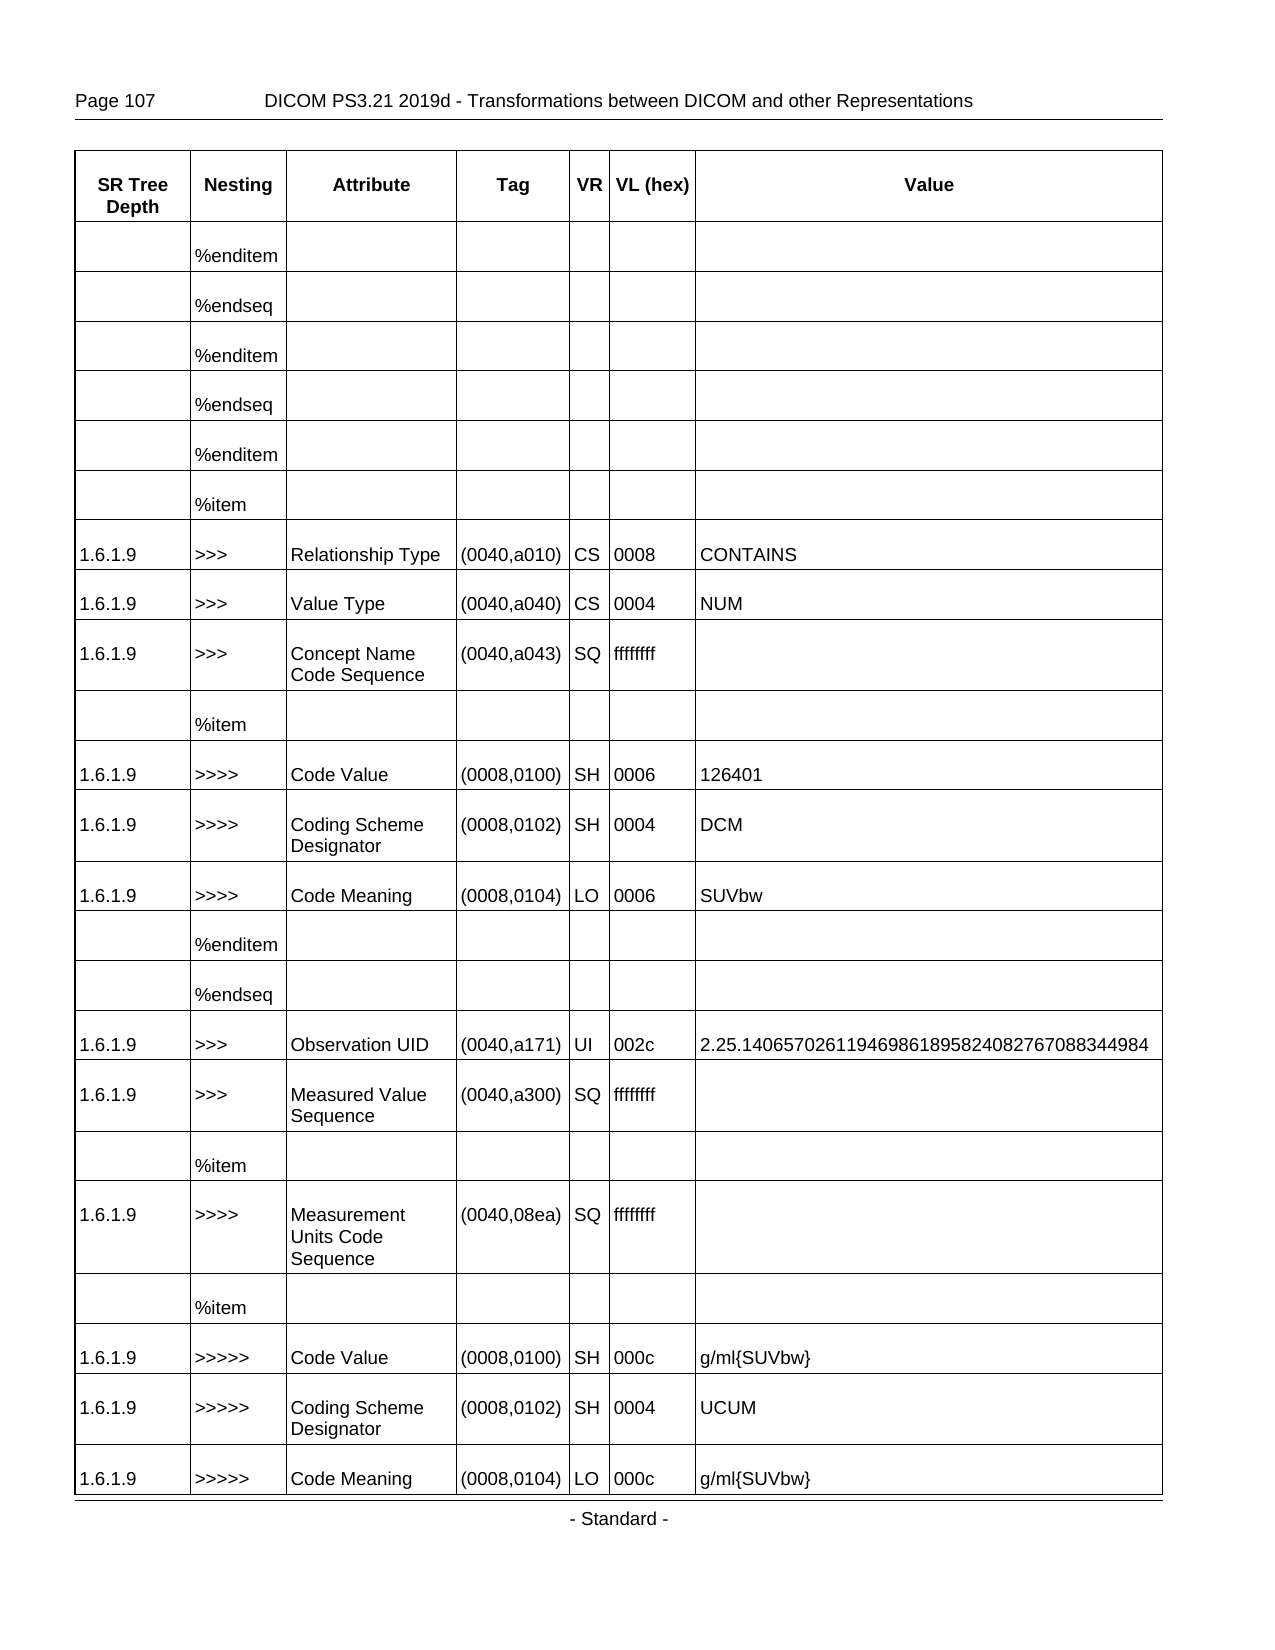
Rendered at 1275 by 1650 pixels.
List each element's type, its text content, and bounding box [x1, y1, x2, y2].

table_cell Coding Scheme Designator [287, 1374, 456, 1444]
table_cell 1.6.1.9 [76, 1060, 190, 1131]
table_cell 0004 [610, 1374, 695, 1444]
table_cell [287, 471, 456, 519]
table_cell (0040,a040) [457, 570, 569, 619]
table_cell LO [570, 1445, 609, 1493]
table_cell 1.6.1.9 [76, 1181, 190, 1273]
table_cell %enditem [191, 222, 286, 271]
table_cell >>>> [191, 741, 286, 789]
table_cell [610, 222, 695, 271]
table_cell [570, 222, 609, 271]
table_cell UCUM [696, 1374, 1162, 1444]
table_cell SH [570, 741, 609, 789]
table_cell [570, 961, 609, 1010]
table_cell [76, 421, 190, 470]
table_cell 126401 [696, 741, 1162, 789]
table_cell [76, 471, 190, 519]
table_cell >>> [191, 1011, 286, 1059]
table_header VR [570, 151, 609, 221]
table_cell [696, 471, 1162, 519]
table_cell [696, 371, 1162, 420]
table_cell >>>>> [191, 1445, 286, 1493]
table_cell CS [570, 570, 609, 619]
table_cell LO [570, 862, 609, 910]
table_cell [610, 371, 695, 420]
table_cell 1.6.1.9 [76, 862, 190, 910]
table_header SR Tree Depth [76, 151, 190, 221]
table_cell %endseq [191, 961, 286, 1010]
table_cell [696, 620, 1162, 690]
table_cell (0008,0102) [457, 1374, 569, 1444]
table_cell 1.6.1.9 [76, 1445, 190, 1493]
table_header Value [696, 151, 1162, 221]
table_cell Code Value [287, 741, 456, 789]
table_cell %endseq [191, 272, 286, 321]
table_cell [457, 322, 569, 370]
table_header Tag [457, 151, 569, 221]
table_cell 000c [610, 1445, 695, 1493]
table_header Nesting [191, 151, 286, 221]
table_cell [76, 691, 190, 740]
table_cell >>>> [191, 862, 286, 910]
table_cell [457, 272, 569, 321]
table_cell Measurement Units Code Sequence [287, 1181, 456, 1273]
table_cell (0040,a171) [457, 1011, 569, 1059]
table_cell [76, 371, 190, 420]
table_cell 0006 [610, 862, 695, 910]
table_cell SH [570, 1374, 609, 1444]
table_cell (0040,08ea) [457, 1181, 569, 1273]
table_cell [287, 421, 456, 470]
table_cell [610, 471, 695, 519]
table_cell [570, 272, 609, 321]
table_cell SH [570, 1324, 609, 1372]
table_cell [76, 1274, 190, 1323]
table_cell Code Value [287, 1324, 456, 1372]
table_cell g/ml{SUVbw} [696, 1445, 1162, 1493]
table_cell (0008,0100) [457, 1324, 569, 1372]
table_cell >>> [191, 520, 286, 569]
table_cell SUVbw [696, 862, 1162, 910]
table_cell >>> [191, 570, 286, 619]
table_cell 2.25.140657026119469861895824082767088344984 [696, 1011, 1162, 1059]
table_cell [696, 911, 1162, 960]
table_cell [610, 272, 695, 321]
table_cell 002c [610, 1011, 695, 1059]
table_cell Coding Scheme Designator [287, 790, 456, 861]
table_cell 1.6.1.9 [76, 790, 190, 861]
table_cell 0004 [610, 790, 695, 861]
table_cell [696, 1274, 1162, 1323]
table_cell 1.6.1.9 [76, 520, 190, 569]
table_cell [457, 222, 569, 271]
table_cell (0040,a010) [457, 520, 569, 569]
table_cell [457, 1132, 569, 1180]
table_cell [696, 961, 1162, 1010]
table_cell SH [570, 790, 609, 861]
table_cell UI [570, 1011, 609, 1059]
table_cell >>>> [191, 1181, 286, 1273]
table_cell [76, 961, 190, 1010]
table_cell 1.6.1.9 [76, 1324, 190, 1372]
table_cell (0008,0104) [457, 1445, 569, 1493]
table_cell [610, 691, 695, 740]
table_cell %enditem [191, 421, 286, 470]
table_cell [76, 222, 190, 271]
table_cell Relationship Type [287, 520, 456, 569]
table_cell 1.6.1.9 [76, 1374, 190, 1444]
table_cell [287, 272, 456, 321]
table_cell %item [191, 1274, 286, 1323]
table_cell %endseq [191, 371, 286, 420]
table_cell >>>> [191, 790, 286, 861]
table_cell [570, 421, 609, 470]
table_cell ffffffff [610, 1181, 695, 1273]
table_cell [457, 961, 569, 1010]
table_cell NUM [696, 570, 1162, 619]
table_cell [610, 1132, 695, 1180]
table_cell [570, 911, 609, 960]
table_cell 000c [610, 1324, 695, 1372]
table_cell [570, 322, 609, 370]
table_cell [696, 1132, 1162, 1180]
table_cell SQ [570, 1181, 609, 1273]
table_cell [287, 1274, 456, 1323]
table_cell [696, 272, 1162, 321]
table_cell (0008,0100) [457, 741, 569, 789]
table_cell SQ [570, 1060, 609, 1131]
table_cell %enditem [191, 911, 286, 960]
table_cell >>> [191, 1060, 286, 1131]
table_cell >>> [191, 620, 286, 690]
table_cell 1.6.1.9 [76, 1011, 190, 1059]
table_cell CONTAINS [696, 520, 1162, 569]
table_cell [570, 371, 609, 420]
table_cell [570, 471, 609, 519]
table_cell >>>>> [191, 1374, 286, 1444]
table_cell Code Meaning [287, 862, 456, 910]
table_cell [287, 222, 456, 271]
table_cell [610, 961, 695, 1010]
table_cell ffffffff [610, 1060, 695, 1131]
table_cell [610, 1274, 695, 1323]
table_cell %item [191, 691, 286, 740]
table_cell [457, 691, 569, 740]
table_cell [696, 1060, 1162, 1131]
table_cell 0004 [610, 570, 695, 619]
table_cell [457, 1274, 569, 1323]
table_cell ffffffff [610, 620, 695, 690]
table_cell [76, 272, 190, 321]
table_cell [287, 691, 456, 740]
table_cell [696, 222, 1162, 271]
table_cell SQ [570, 620, 609, 690]
table_cell %item [191, 1132, 286, 1180]
table_cell [287, 371, 456, 420]
table_cell [696, 322, 1162, 370]
table_cell [610, 322, 695, 370]
table_cell %item [191, 471, 286, 519]
table_header VL (hex) [610, 151, 695, 221]
table_cell [696, 1181, 1162, 1273]
table_cell Observation UID [287, 1011, 456, 1059]
table_cell DCM [696, 790, 1162, 861]
table_cell [696, 421, 1162, 470]
table_cell [287, 1132, 456, 1180]
table_cell 1.6.1.9 [76, 741, 190, 789]
table_cell [570, 1274, 609, 1323]
table_cell 0006 [610, 741, 695, 789]
table_cell [610, 911, 695, 960]
table_cell [287, 961, 456, 1010]
table_cell (0008,0102) [457, 790, 569, 861]
table_cell (0008,0104) [457, 862, 569, 910]
table_cell [76, 322, 190, 370]
table_cell [457, 471, 569, 519]
table_cell 0008 [610, 520, 695, 569]
table_cell Code Meaning [287, 1445, 456, 1493]
table_cell [570, 691, 609, 740]
table_cell [696, 691, 1162, 740]
table_cell >>>>> [191, 1324, 286, 1372]
table_cell [457, 911, 569, 960]
table_cell [457, 371, 569, 420]
table_cell (0040,a300) [457, 1060, 569, 1131]
table_cell Value Type [287, 570, 456, 619]
table_cell g/ml{SUVbw} [696, 1324, 1162, 1372]
table_header Attribute [287, 151, 456, 221]
table_cell Measured Value Sequence [287, 1060, 456, 1131]
table_cell [76, 911, 190, 960]
table_cell [287, 322, 456, 370]
table_cell [457, 421, 569, 470]
table_cell Concept Name Code Sequence [287, 620, 456, 690]
table_cell CS [570, 520, 609, 569]
table_cell [570, 1132, 609, 1180]
table_cell [287, 911, 456, 960]
table_cell [610, 421, 695, 470]
table_cell %enditem [191, 322, 286, 370]
table_cell (0040,a043) [457, 620, 569, 690]
table_cell 1.6.1.9 [76, 570, 190, 619]
table_cell [76, 1132, 190, 1180]
table_cell 1.6.1.9 [76, 620, 190, 690]
